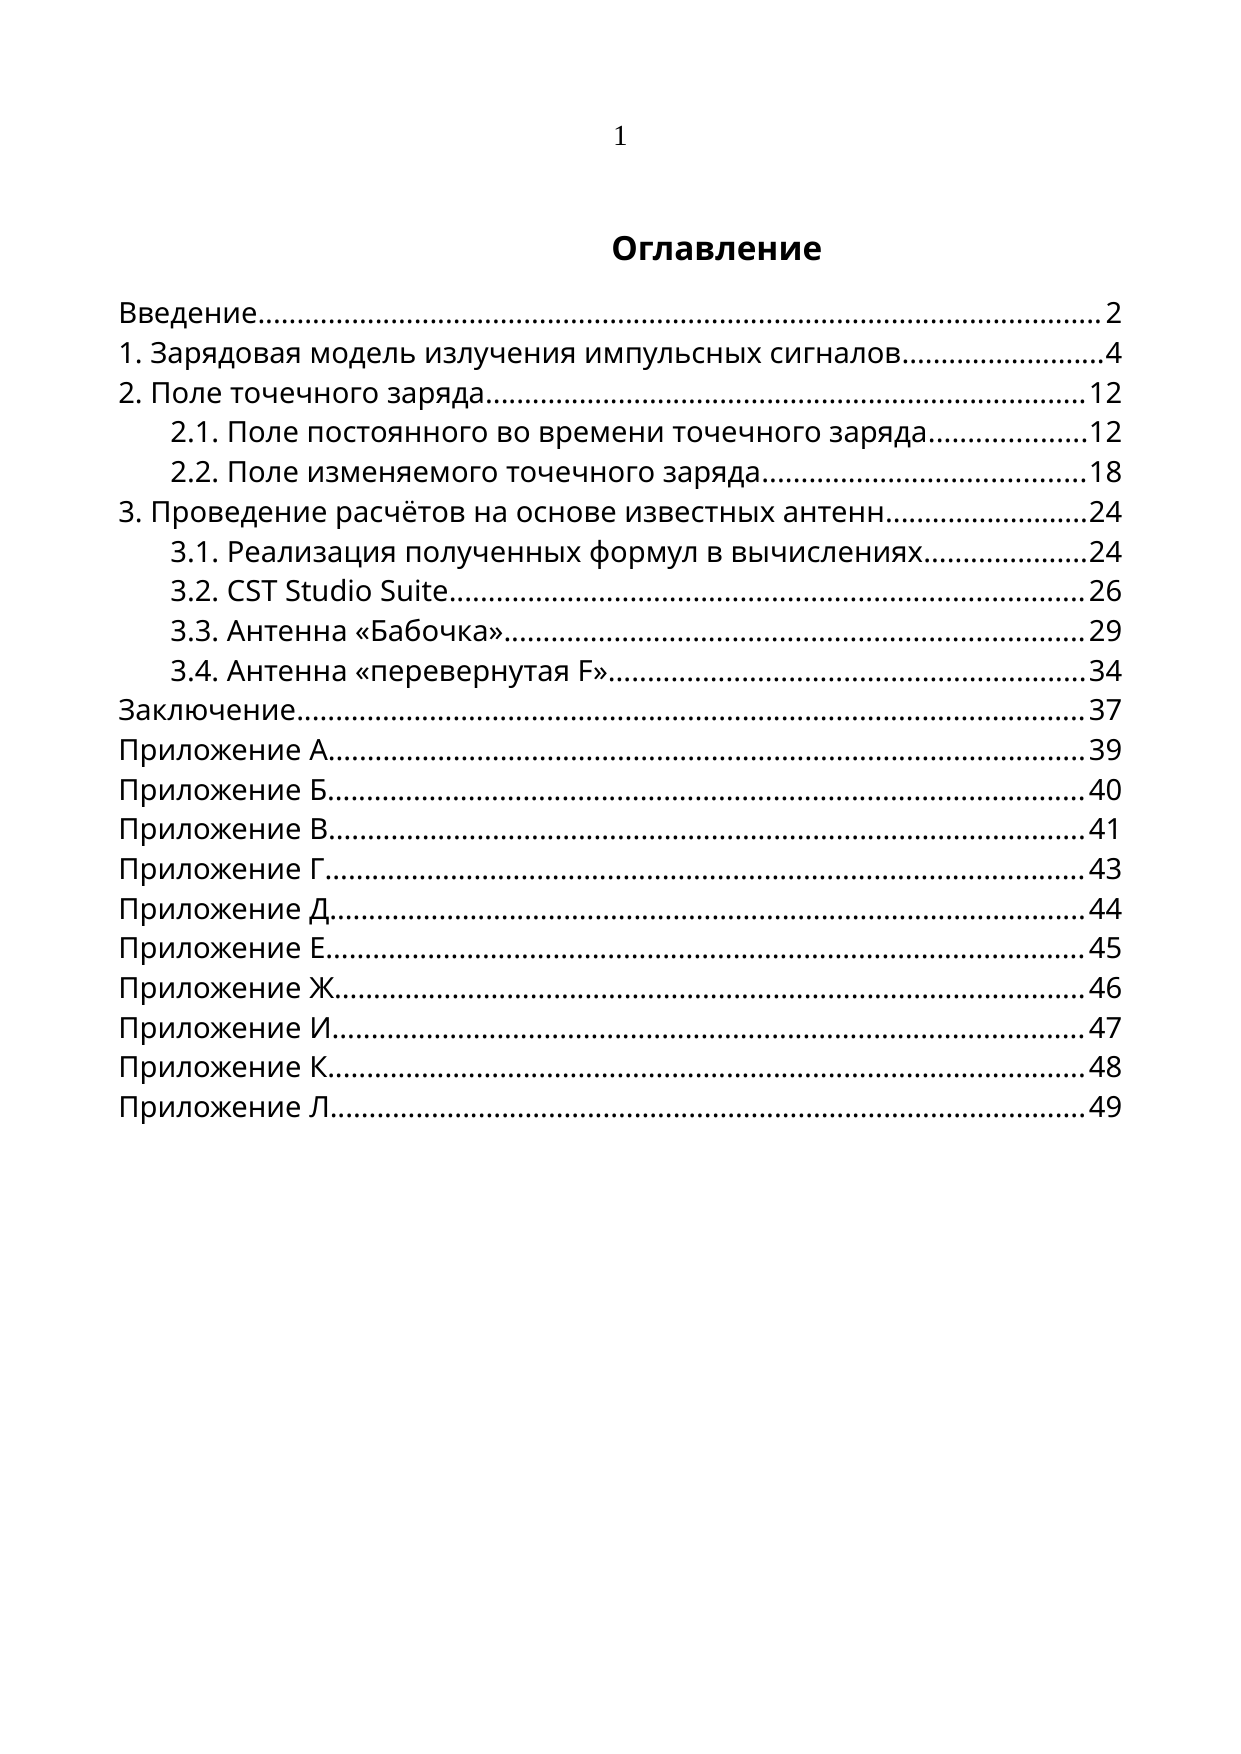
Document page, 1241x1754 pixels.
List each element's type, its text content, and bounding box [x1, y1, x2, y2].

text 3.1. Реализация полученных формул в вычислениях 24 [170, 531, 1122, 571]
text 3.2. CST Studio Suite 26 [170, 571, 1122, 610]
text 2.2. Поле изменяемого точечного заряда 18 [170, 451, 1122, 491]
subtitle Оглавление [118, 225, 1122, 271]
text 1. Зарядовая модель излучения импульсных сигналов 4 [118, 332, 1122, 372]
text Приложение И 47 [118, 1007, 1122, 1047]
text Введение 2 [118, 293, 1122, 332]
text Приложение В 41 [118, 809, 1122, 848]
text Приложение А 39 [118, 729, 1122, 769]
text Приложение Г 43 [118, 848, 1122, 888]
text 3.3. Антенна «Бабочка» 29 [170, 610, 1122, 650]
text 3.4. Антенна «перевернутая F» 34 [170, 650, 1122, 689]
text 3. Проведение расчётов на основе известных антенн 24 [118, 491, 1122, 531]
text Приложение Б 40 [118, 769, 1122, 809]
text 2. Поле точечного заряда 12 [118, 372, 1122, 412]
text Заключение 37 [118, 689, 1122, 729]
text Приложение Л 49 [118, 1086, 1122, 1126]
text Приложение Е 45 [118, 928, 1122, 967]
text Приложение Д 44 [118, 888, 1122, 928]
text 2.1. Поле постоянного во времени точечного заряда 12 [170, 412, 1122, 451]
text Приложение Ж 46 [118, 967, 1122, 1007]
text Приложение К 48 [118, 1047, 1122, 1086]
